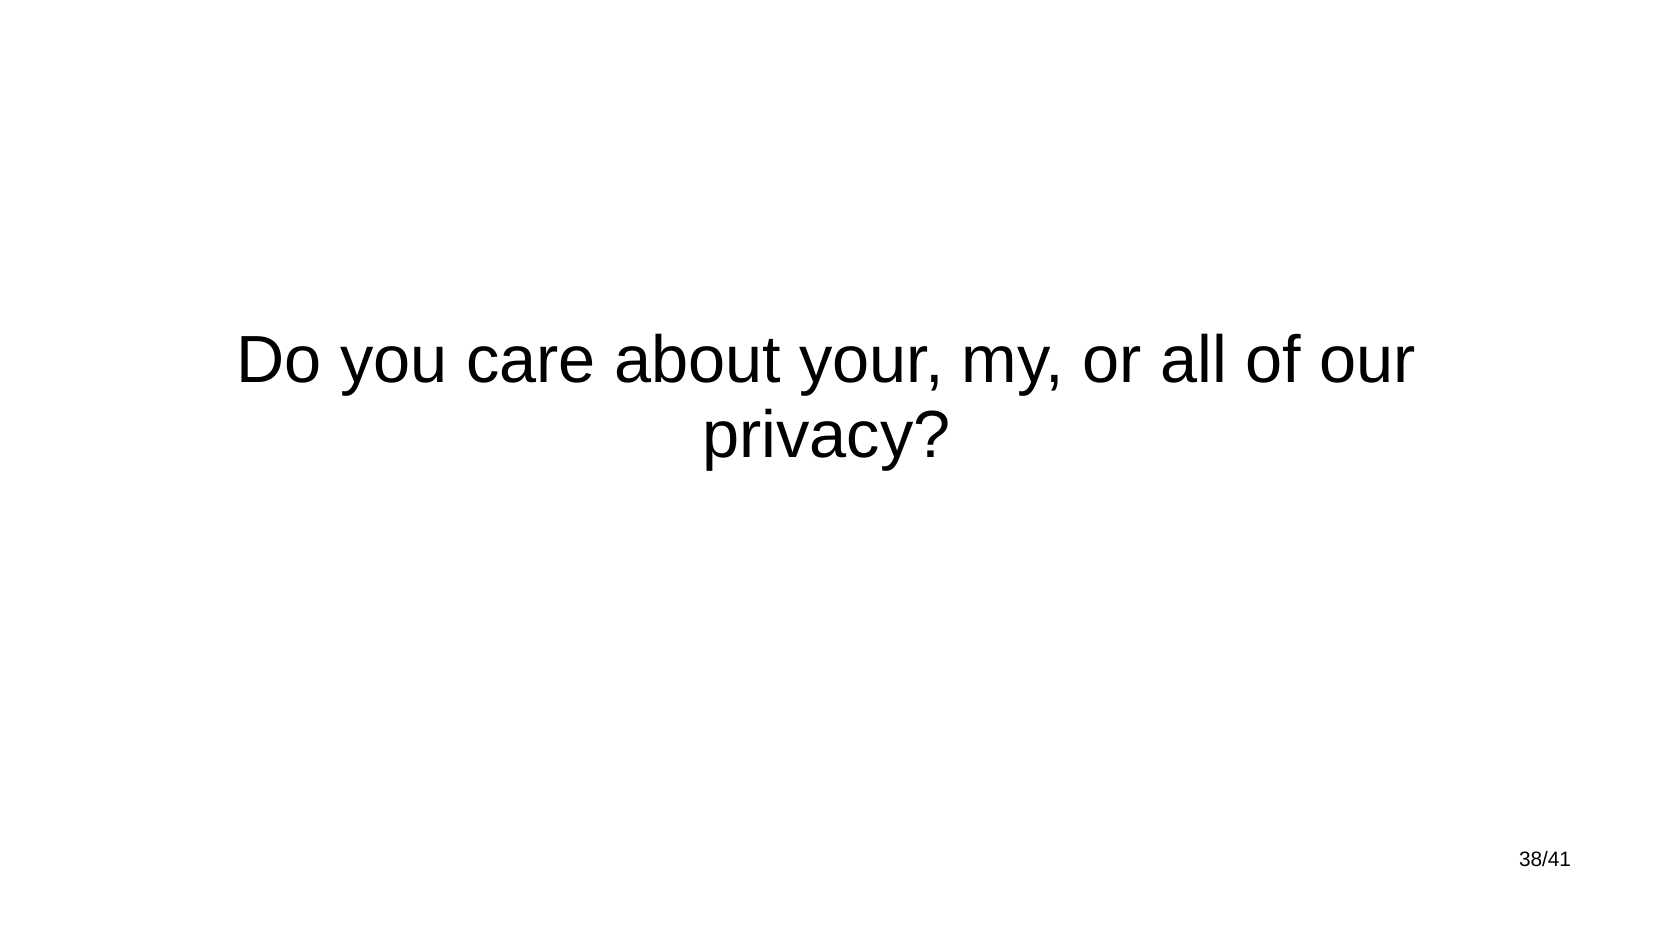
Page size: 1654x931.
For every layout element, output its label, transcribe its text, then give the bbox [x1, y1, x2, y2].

subtitle Do you care about your, my, or all of our privacy? [82, 37, 1571, 757]
